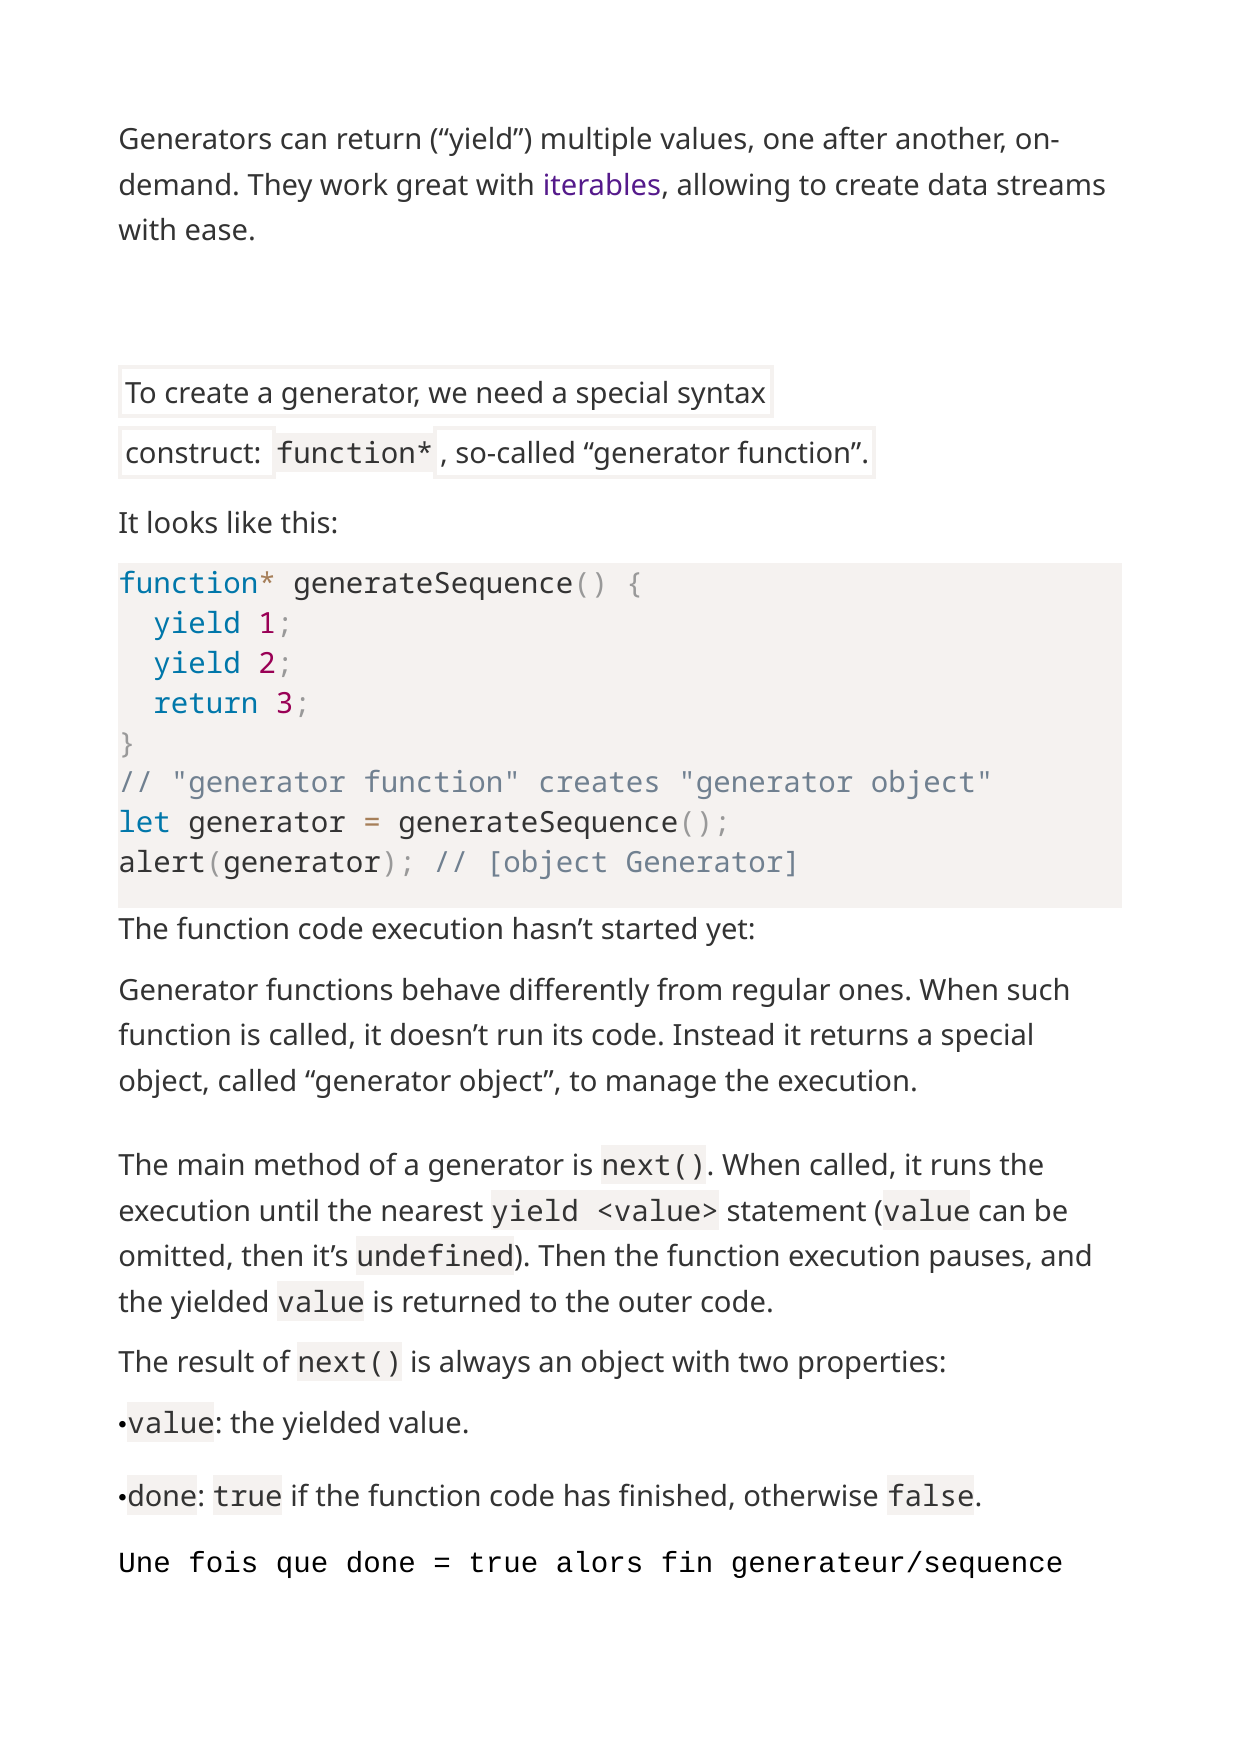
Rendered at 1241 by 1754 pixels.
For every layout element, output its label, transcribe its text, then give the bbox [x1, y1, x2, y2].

text Une fois que done = true alors fin generateur/sequence [118, 1548, 1122, 1581]
text // "generator function" creates "generator object" [118, 762, 1122, 801]
text To create a generator, we need a special syntax construct: function*, so-called “generator function”. [118, 365, 1092, 479]
text The main method of a generator is next(). When called, it runs the execution until the nearest yield <value> statement (value can be omitted, then it’s undefined). Then the function execution pauses, and the yielded value is returned to the outer code. [118, 1144, 1122, 1321]
text return 3; [118, 682, 1122, 722]
text The result of next() is always an object with two properties: [118, 1342, 1122, 1381]
text It looks like this: [118, 502, 1122, 542]
text } [118, 722, 1122, 762]
text function* generateSequence() { [118, 563, 1122, 602]
list done: true if the function code has finished, otherwise false. [118, 1475, 1122, 1515]
text Generators can return (“yield”) multiple values, one after another, on-demand. They work great with iterables, allowing to create data streams with ease. [118, 118, 1122, 249]
text The function code execution hasn’t started yet: [118, 908, 1122, 948]
list value: the yielded value. [118, 1402, 1122, 1442]
text yield 1; [118, 602, 1122, 642]
text yield 2; [118, 642, 1122, 682]
text Generator functions behave differently from regular ones. When such function is called, it doesn’t run its code. Instead it returns a special object, called “generator object”, to manage the execution. [118, 969, 1122, 1100]
text alert(generator); // [object Generator] [118, 841, 1122, 881]
text let generator = generateSequence(); [118, 801, 1122, 841]
